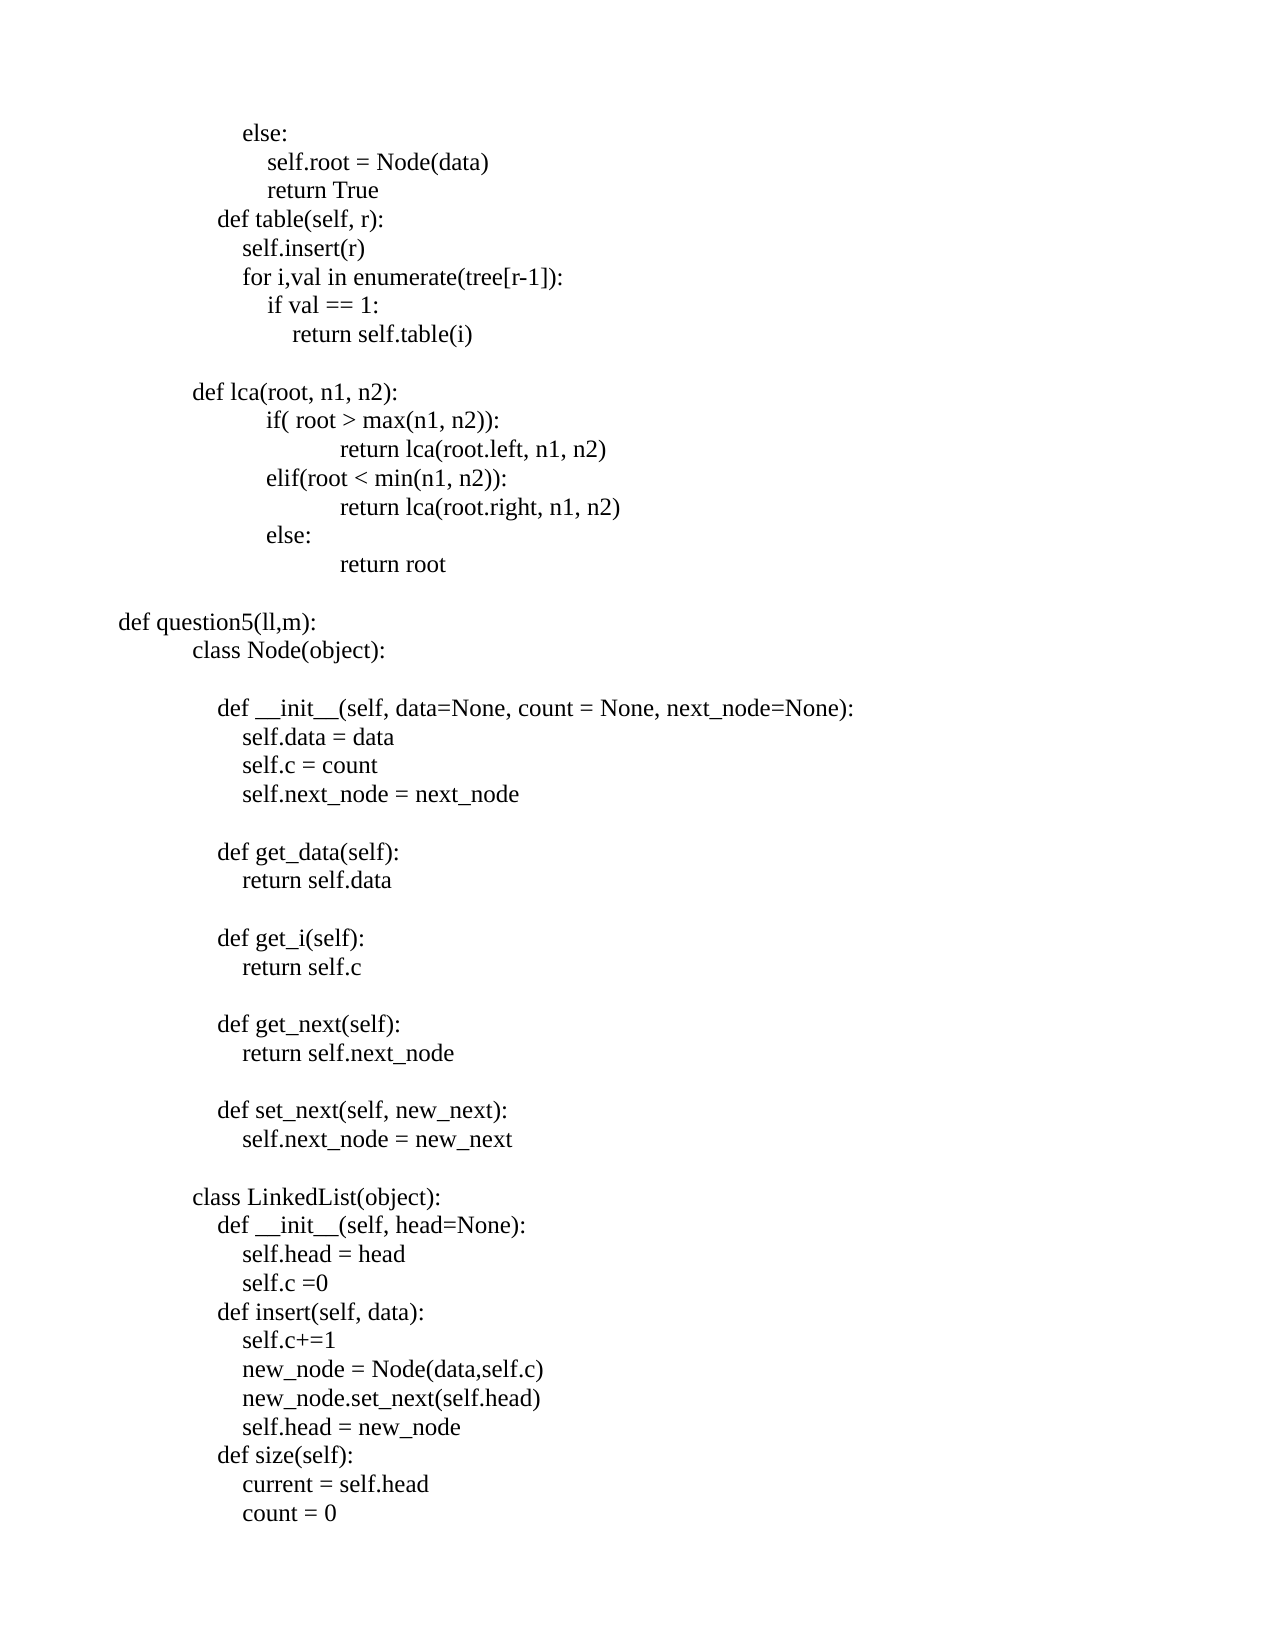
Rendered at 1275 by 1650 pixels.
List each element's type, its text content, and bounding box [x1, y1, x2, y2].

text return lca(root.left, n1, n2) [118, 434, 1157, 463]
text def question5(ll,m): [118, 607, 1157, 636]
text return self.next_node [118, 1038, 1157, 1067]
text else: [118, 521, 1157, 549]
text def get_i(self): [118, 923, 1157, 952]
text self.next_node = new_next [118, 1124, 1157, 1153]
text self.data = data [118, 722, 1157, 751]
text self.next_node = next_node [118, 779, 1157, 808]
text def size(self): [118, 1441, 1157, 1469]
text if( root > max(n1, n2)): [118, 406, 1157, 434]
text class LinkedList(object): [118, 1182, 1157, 1211]
text return True [118, 176, 1157, 204]
text new_node.set_next(self.head) [118, 1383, 1157, 1412]
text new_node = Node(data,self.c) [118, 1354, 1157, 1383]
text if val == 1: [118, 291, 1157, 319]
text self.c = count [118, 751, 1157, 779]
text return self.table(i) [118, 319, 1157, 348]
text def get_next(self): [118, 1009, 1157, 1038]
text return lca(root.right, n1, n2) [118, 492, 1157, 521]
text def table(self, r): [118, 204, 1157, 233]
text def __init__(self, data=None, count = None, next_node=None): [118, 693, 1157, 722]
text elif(root < min(n1, n2)): [118, 463, 1157, 492]
text self.c =0 [118, 1268, 1157, 1297]
text def __init__(self, head=None): [118, 1211, 1157, 1239]
text def set_next(self, new_next): [118, 1096, 1157, 1124]
text class Node(object): [118, 636, 1157, 664]
text return self.c [118, 952, 1157, 981]
text current = self.head [118, 1469, 1157, 1498]
text count = 0 [118, 1498, 1157, 1527]
text for i,val in enumerate(tree[r-1]): [118, 262, 1157, 291]
text def lca(root, n1, n2): [118, 377, 1157, 406]
text def insert(self, data): [118, 1297, 1157, 1326]
text self.head = new_node [118, 1412, 1157, 1441]
text return root [118, 549, 1157, 578]
text self.head = head [118, 1239, 1157, 1268]
text self.root = Node(data) [118, 147, 1157, 176]
text self.insert(r) [118, 233, 1157, 262]
text return self.data [118, 866, 1157, 894]
text else: [118, 118, 1157, 147]
text self.c+=1 [118, 1326, 1157, 1354]
text def get_data(self): [118, 837, 1157, 866]
